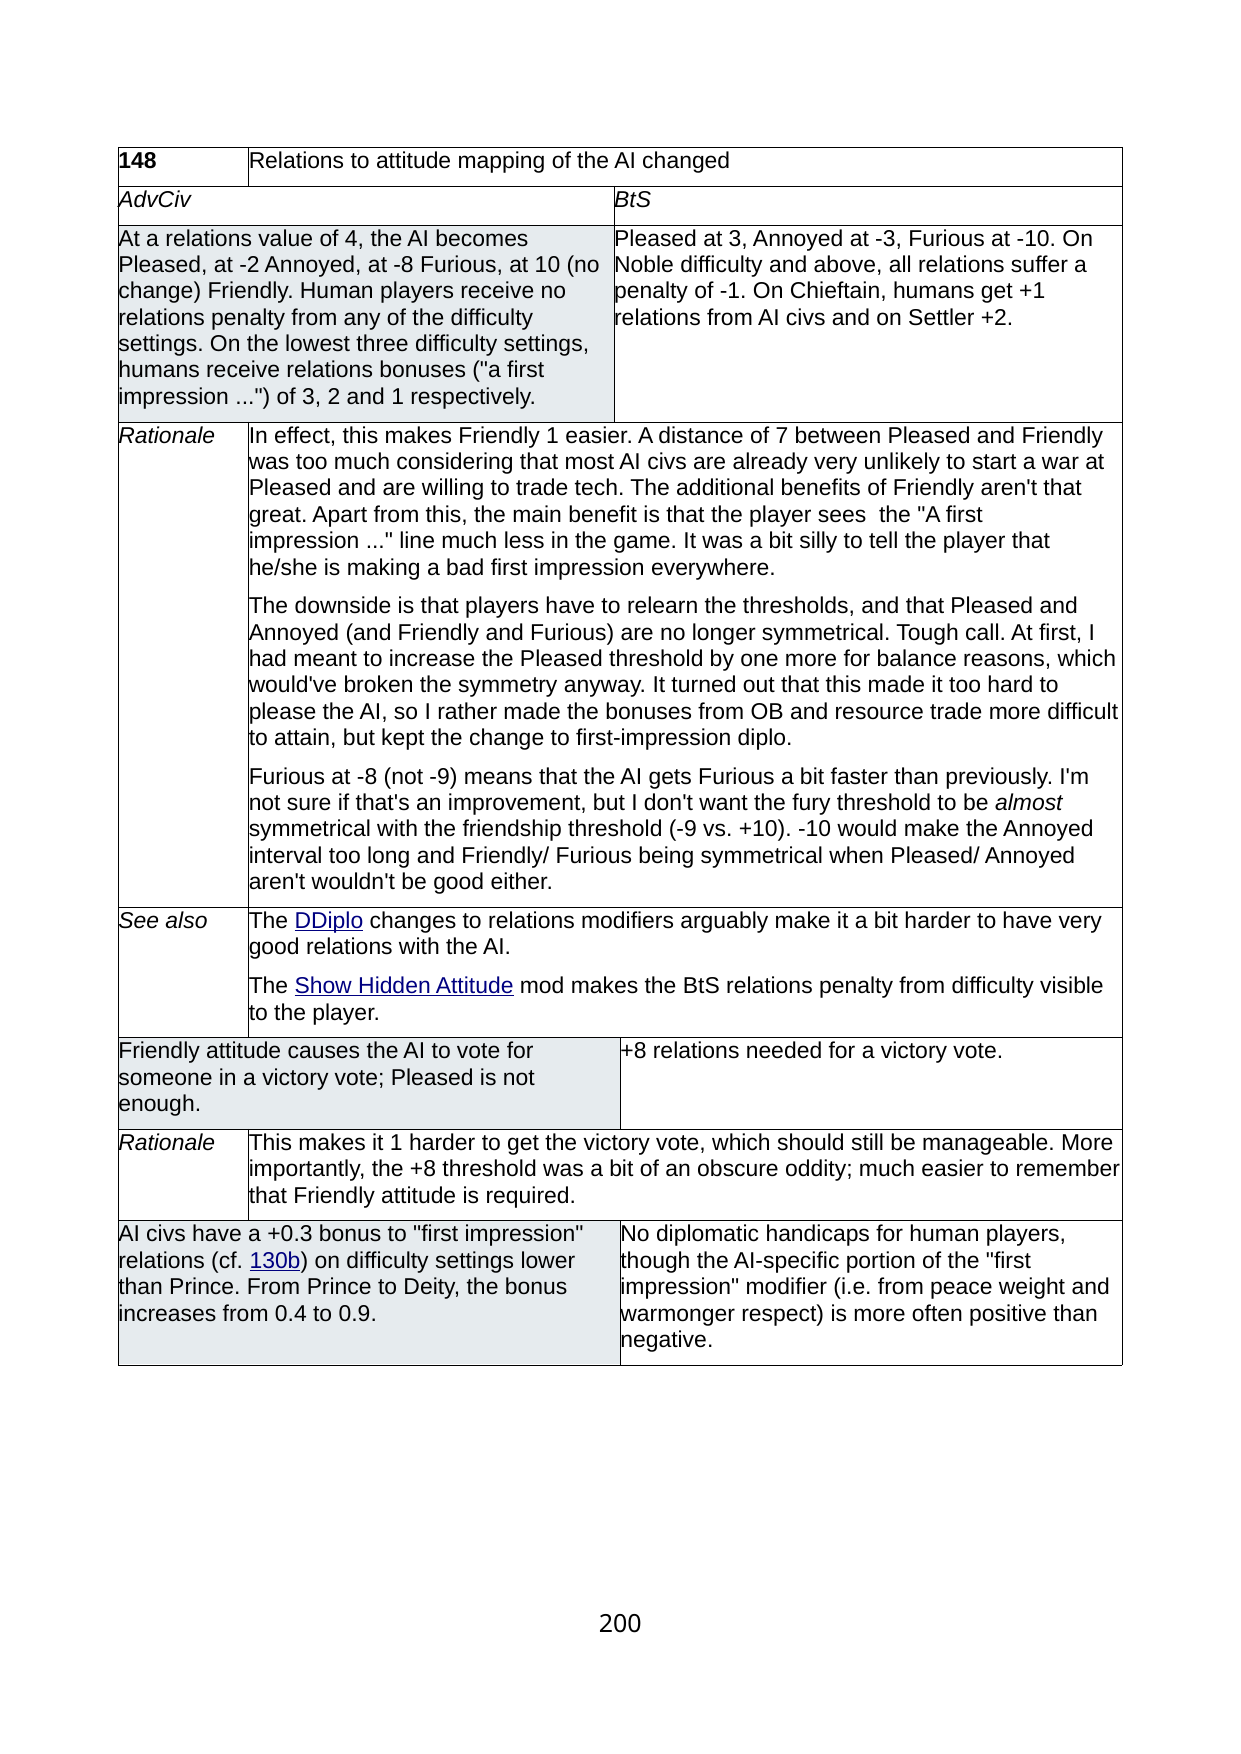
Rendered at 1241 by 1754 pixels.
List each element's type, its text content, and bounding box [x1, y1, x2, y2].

table_cell Rationale [119, 423, 248, 907]
table_cell At a relations value of 4, the AI becomes Pleased, at -2 Annoyed, at -8 Furious, at 10 (no change) Friendly. Human players receive no relations penalty from any of the difficulty settings. On the lowest three difficulty settings, humans receive relations bonuses ("a first impression ...") of 3, 2 and 1 respectively. [119, 226, 614, 422]
table_cell No diplomatic handicaps for human players, though the AI-specific portion of the "first impression" modifier (i.e. from peace weight and warmonger respect) is more often positive than negative. [621, 1221, 1122, 1364]
table_cell AI civs have a +0.3 bonus to "first impression" relations (cf. 130b) on difficulty settings lower than Prince. From Prince to Deity, the bonus increases from 0.4 to 0.9. [119, 1221, 620, 1364]
table_cell See also [119, 908, 248, 1037]
table_cell Friendly attitude causes the AI to vote for someone in a victory vote; Pleased is not enough. [119, 1038, 620, 1129]
table_cell +8 relations needed for a victory vote. [621, 1038, 1122, 1129]
table_cell The DDiplo changes to relations modifiers arguably make it a bit harder to have very good relations with the AI. The Show Hidden Attitude mod makes the BtS relations penalty from difficulty visible to the player. [249, 908, 1122, 1037]
table_cell AdvCiv [119, 187, 614, 224]
table_cell In effect, this makes Friendly 1 easier. A distance of 7 between Pleased and Friendly was too much considering that most AI civs are already very unlikely to start a war at Pleased and are willing to trade tech. The additional benefits of Friendly aren't that great. Apart from this, the main benefit is that the player sees the "A first impression ..." line much less in the game. It was a bit silly to tell the player that he/she is making a bad first impression everywhere. The downside is that players have to relearn the thresholds, and that Pleased and Annoyed (and Friendly and Furious) are no longer symmetrical. Tough call. At first, I had meant to increase the Pleased threshold by one more for balance reasons, which would've broken the symmetry anyway. It turned out that this made it too hard to please the AI, so I rather made the bonuses from OB and resource trade more difficult to attain, but kept the change to first-impression diplo. Furious at -8 (not -9) means that the AI gets Furious a bit faster than previously. I'm not sure if that's an improvement, but I don't want the fury threshold to be almost symmetrical with the friendship threshold (-9 vs. +10). -10 would make the Annoyed interval too long and Friendly/ Furious being symmetrical when Pleased/ Annoyed aren't wouldn't be good either. [249, 423, 1122, 907]
table_header Relations to attitude mapping of the AI changed [249, 148, 1122, 186]
table_cell Pleased at 3, Annoyed at -3, Furious at -10. On Noble difficulty and above, all relations suffer a penalty of -1. On Chieftain, humans get +1 relations from AI civs and on Settler +2. [615, 226, 1122, 422]
table_header 148 [119, 148, 248, 186]
table_cell Rationale [119, 1130, 248, 1220]
table_cell BtS [615, 187, 1122, 224]
table_cell This makes it 1 harder to get the victory vote, which should still be manageable. More importantly, the +8 threshold was a bit of an obscure oddity; much easier to remember that Friendly attitude is required. [249, 1130, 1122, 1220]
